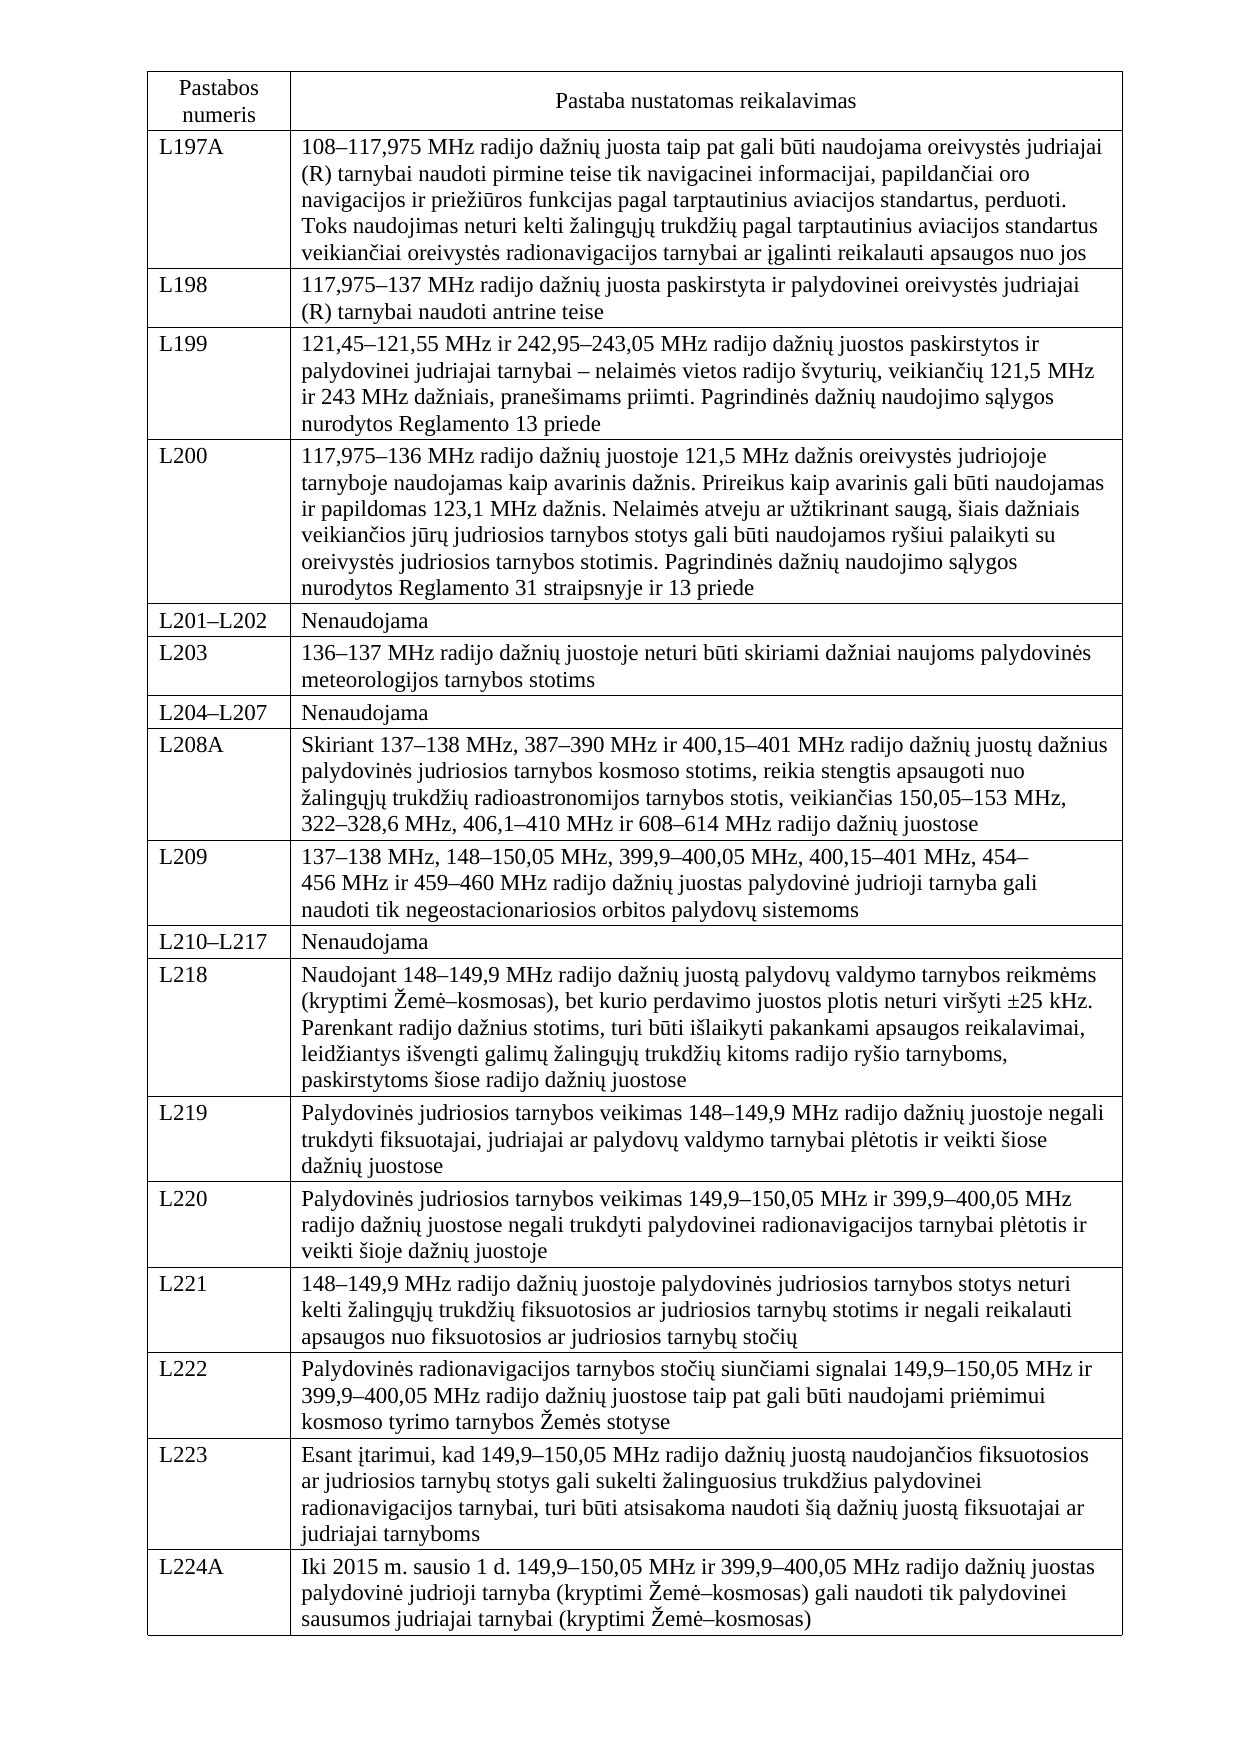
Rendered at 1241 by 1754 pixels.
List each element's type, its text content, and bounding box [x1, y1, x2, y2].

table_cell Palydovinės judriosios tarnybos veikimas 148–149,9 MHz radijo dažnių juostoje negali trukdyti fiksuotajai, judriajai ar palydovų valdymo tarnybai plėtotis ir veikti šiose dažnių juostose [291, 1097, 1122, 1181]
table_cell L199 [148, 328, 290, 439]
table_cell 121,45–121,55 MHz ir 242,95–243,05 MHz radijo dažnių juostos paskirstytos ir palydovinei judriajai tarnybai – nelaimės vietos radijo švyturių, veikiančių 121,5 MHz ir 243 MHz dažniais, pranešimams priimti. Pagrindinės dažnių naudojimo sąlygos nurodytos Reglamento 13 priede [291, 328, 1122, 439]
table_cell Naudojant 148–149,9 MHz radijo dažnių juostą palydovų valdymo tarnybos reikmėms (kryptimi Žemė–kosmosas), bet kurio perdavimo juostos plotis neturi viršyti ±25 kHz. Parenkant radijo dažnius stotims, turi būti išlaikyti pakankami apsaugos reikalavimai, leidžiantys išvengti galimų žalingųjų trukdžių kitoms radijo ryšio tarnyboms, paskirstytoms šiose radijo dažnių juostose [291, 959, 1122, 1096]
table_cell L203 [148, 637, 290, 695]
table_cell L224A [148, 1550, 290, 1635]
table_cell L197A [148, 131, 290, 268]
table_cell Nenaudojama [291, 604, 1122, 636]
table_cell Palydovinės radionavigacijos tarnybos stočių siunčiami signalai 149,9–150,05 MHz ir 399,9–400,05 MHz radijo dažnių juostose taip pat gali būti naudojami priėmimui kosmoso tyrimo tarnybos Žemės stotyse [291, 1353, 1122, 1437]
table_cell 108–117,975 MHz radijo dažnių juosta taip pat gali būti naudojama oreivystės judriajai (R) tarnybai naudoti pirmine teise tik navigacinei informacijai, papildančiai oro navigacijos ir priežiūros funkcijas pagal tarptautinius aviacijos standartus, perduoti. Toks naudojimas neturi kelti žalingųjų trukdžių pagal tarptautinius aviacijos standartus veikiančiai oreivystės radionavigacijos tarnybai ar įgalinti reikalauti apsaugos nuo jos [291, 131, 1122, 268]
table_cell L208A [148, 729, 290, 839]
table_header Pastabos numeris [148, 72, 290, 130]
table_cell L201–L202 [148, 604, 290, 636]
table_cell L204–L207 [148, 696, 290, 728]
table_cell Skiriant 137–138 MHz, 387–390 MHz ir 400,15–401 MHz radijo dažnių juostų dažnius palydovinės judriosios tarnybos kosmoso stotims, reikia stengtis apsaugoti nuo žalingųjų trukdžių radioastronomijos tarnybos stotis, veikiančias 150,05–153 MHz, 322–328,6 MHz, 406,1–410 MHz ir 608–614 MHz radijo dažnių juostose [291, 729, 1122, 839]
table_header Pastaba nustatomas reikalavimas [291, 72, 1122, 130]
table_cell Iki 2015 m. sausio 1 d. 149,9–150,05 MHz ir 399,9–400,05 MHz radijo dažnių juostas palydovinė judrioji tarnyba (kryptimi Žemė–kosmosas) gali naudoti tik palydovinei sausumos judriajai tarnybai (kryptimi Žemė–kosmosas) [291, 1550, 1122, 1635]
table_cell L220 [148, 1182, 290, 1267]
table_cell L200 [148, 440, 290, 603]
table_cell 148–149,9 MHz radijo dažnių juostoje palydovinės judriosios tarnybos stotys neturi kelti žalingųjų trukdžių fiksuotosios ar judriosios tarnybų stotims ir negali reikalauti apsaugos nuo fiksuotosios ar judriosios tarnybų stočių [291, 1268, 1122, 1352]
table_cell L218 [148, 959, 290, 1096]
table_cell L221 [148, 1268, 290, 1352]
table_cell 136–137 MHz radijo dažnių juostoje neturi būti skiriami dažniai naujoms palydovinės meteorologijos tarnybos stotims [291, 637, 1122, 695]
table_cell 117,975–136 MHz radijo dažnių juostoje 121,5 MHz dažnis oreivystės judriojoje tarnyboje naudojamas kaip avarinis dažnis. Prireikus kaip avarinis gali būti naudojamas ir papildomas 123,1 MHz dažnis. Nelaimės atveju ar užtikrinant saugą, šiais dažniais veikiančios jūrų judriosios tarnybos stotys gali būti naudojamos ryšiui palaikyti su oreivystės judriosios tarnybos stotimis. Pagrindinės dažnių naudojimo sąlygos nurodytos Reglamento 31 straipsnyje ir 13 priede [291, 440, 1122, 603]
table_cell L223 [148, 1439, 290, 1549]
table_cell Esant įtarimui, kad 149,9–150,05 MHz radijo dažnių juostą naudojančios fiksuotosios ar judriosios tarnybų stotys gali sukelti žalinguosius trukdžius palydovinei radionavigacijos tarnybai, turi būti atsisakoma naudoti šią dažnių juostą fiksuotajai ar judriajai tarnyboms [291, 1439, 1122, 1549]
table_cell Nenaudojama [291, 696, 1122, 728]
table_cell L210–L217 [148, 926, 290, 958]
table_cell 117,975–137 MHz radijo dažnių juosta paskirstyta ir palydovinei oreivystės judriajai (R) tarnybai naudoti antrine teise [291, 269, 1122, 327]
table_cell Nenaudojama [291, 926, 1122, 958]
table_cell L198 [148, 269, 290, 327]
table_cell L222 [148, 1353, 290, 1437]
table_cell L219 [148, 1097, 290, 1181]
table_cell 137–138 MHz, 148–150,05 MHz, 399,9–400,05 MHz, 400,15–401 MHz, 454–456 MHz ir 459–460 MHz radijo dažnių juostas palydovinė judrioji tarnyba gali naudoti tik negeostacionariosios orbitos palydovų sistemoms [291, 841, 1122, 925]
table_cell Palydovinės judriosios tarnybos veikimas 149,9–150,05 MHz ir 399,9–400,05 MHz radijo dažnių juostose negali trukdyti palydovinei radionavigacijos tarnybai plėtotis ir veikti šioje dažnių juostoje [291, 1182, 1122, 1267]
table_cell L209 [148, 841, 290, 925]
